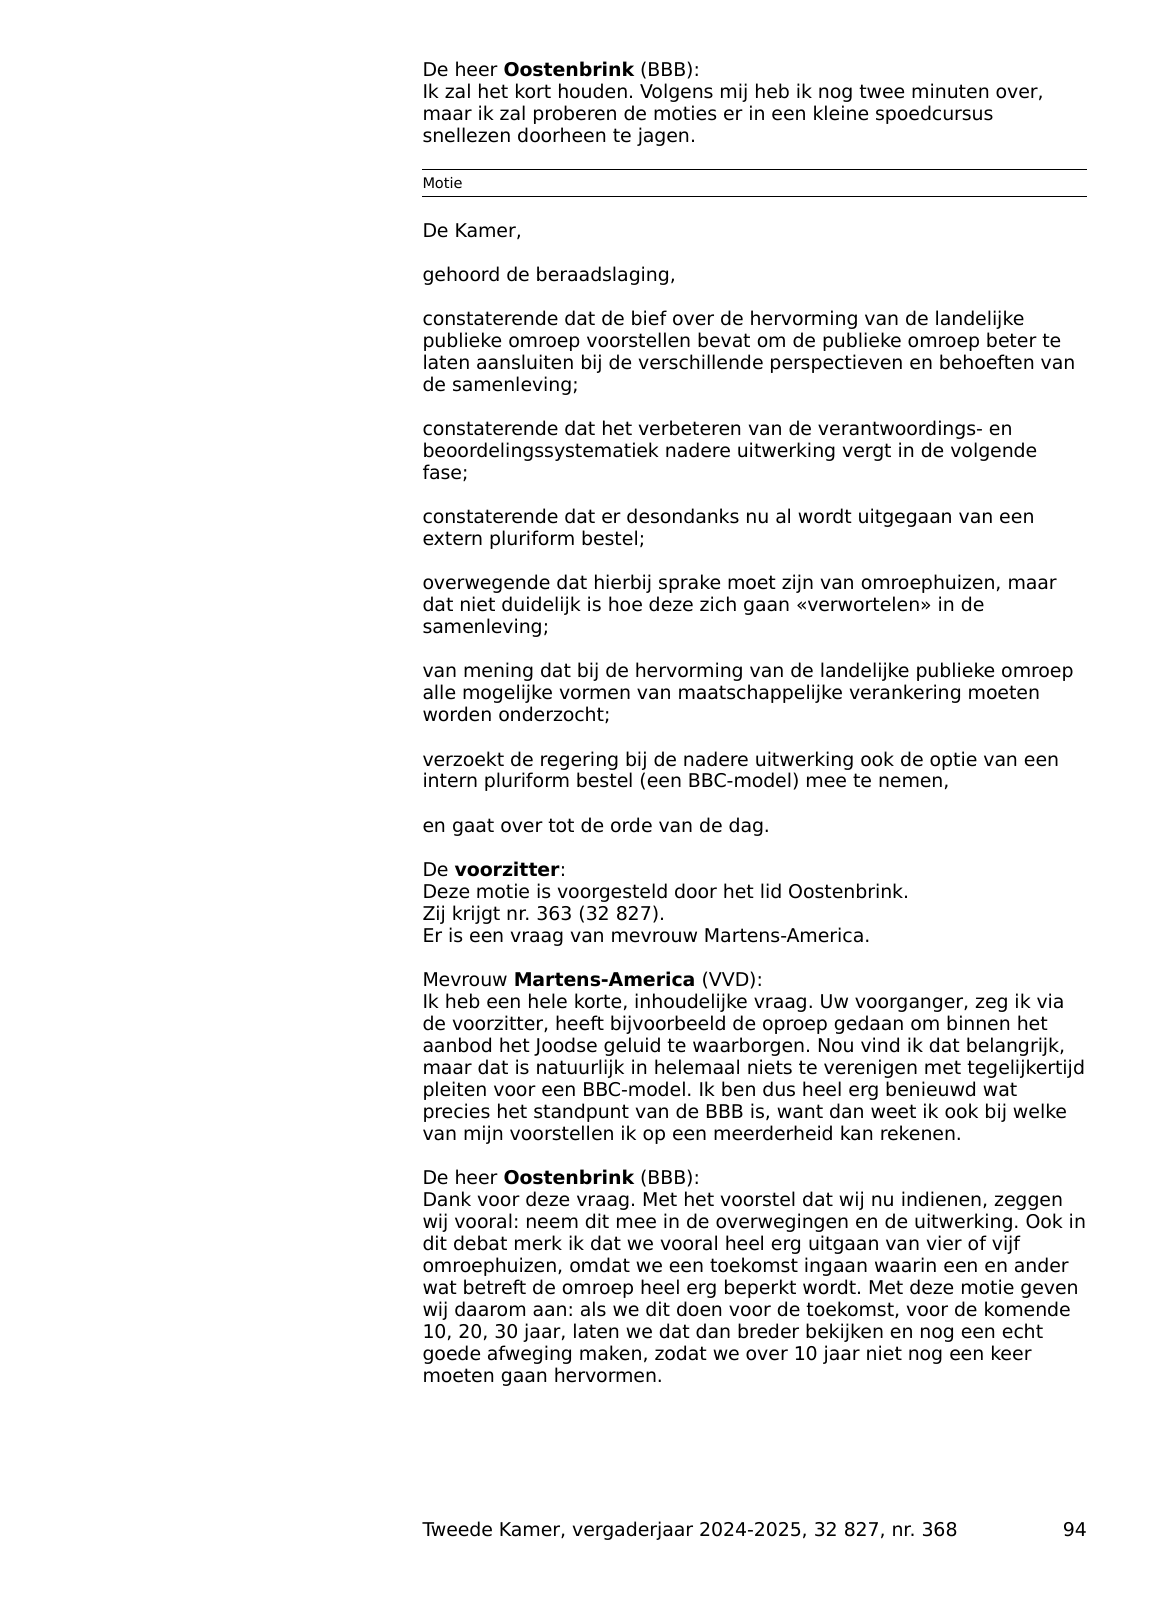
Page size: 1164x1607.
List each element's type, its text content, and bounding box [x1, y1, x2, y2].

text overwegende dat hierbij sprake moet zijn van omroephuizen, maar dat niet duidelijk is hoe deze zich gaan «verwortelen» in de samenleving; [422, 572, 1087, 638]
text verzoekt de regering bij de nadere uitwerking ook de optie van een intern pluriform bestel (een BBC-model) mee te nemen, [422, 748, 1087, 792]
text constaterende dat er desondanks nu al wordt uitgegaan van een extern pluriform bestel; [422, 506, 1087, 550]
text Er is een vraag van mevrouw Martens-America. [422, 925, 1087, 947]
text Ik heb een hele korte, inhoudelijke vraag. Uw voorganger, zeg ik via de voorzitter, heeft bijvoorbeeld de oproep gedaan om binnen het aanbod het Joodse geluid te waarborgen. Nou vind ik dat belangrijk, maar dat is natuurlijk in helemaal niets te verenigen met tegelijkertijd pleiten voor een BBC-model. Ik ben dus heel erg benieuwd wat precies het standpunt van de BBB is, want dan weet ik ook bij welke van mijn voorstellen ik op een meerderheid kan rekenen. [422, 991, 1087, 1145]
text Dank voor deze vraag. Met het voorstel dat wij nu indienen, zeggen wij vooral: neem dit mee in de overwegingen en de uitwerking. Ook in dit debat merk ik dat we vooral heel erg uitgaan van vier of vijf omroephuizen, omdat we een toekomst ingaan waarin een en ander wat betreft de omroep heel erg beperkt wordt. Met deze motie geven wij daarom aan: als we dit doen voor de toekomst, voor de komende 10, 20, 30 jaar, laten we dat dan breder bekijken en nog een echt goede afweging maken, zodat we over 10 jaar niet nog een keer moeten gaan hervormen. [422, 1189, 1087, 1387]
text constaterende dat de bief over de hervorming van de landelijke publieke omroep voorstellen bevat om de publieke omroep beter te laten aansluiten bij de verschillende perspectieven en behoeften van de samenleving; [422, 308, 1087, 396]
text gehoord de beraadslaging, [422, 264, 1087, 286]
text Ik zal het kort houden. Volgens mij heb ik nog twee minuten over, maar ik zal proberen de moties er in een kleine spoedcursus snellezen doorheen te jagen. [422, 81, 1087, 147]
text van mening dat bij de hervorming van de landelijke publieke omroep alle mogelijke vormen van maatschappelijke verankering moeten worden onderzocht; [422, 660, 1087, 726]
text Zij krijgt nr. 363 (32 827). [422, 903, 1087, 925]
table_header Motie [422, 170, 1087, 196]
text De heer Oostenbrink (BBB): [422, 1167, 1087, 1189]
text constaterende dat het verbeteren van de verantwoordings- en beoordelingssystematiek nadere uitwerking vergt in de volgende fase; [422, 418, 1087, 484]
text Deze motie is voorgesteld door het lid Oostenbrink. [422, 881, 1087, 903]
text Mevrouw Martens-America (VVD): [422, 969, 1087, 991]
text De heer Oostenbrink (BBB): [422, 59, 1087, 81]
text en gaat over tot de orde van de dag. [422, 814, 1087, 837]
text De Kamer, [422, 219, 1087, 241]
text De voorzitter: [422, 859, 1087, 881]
